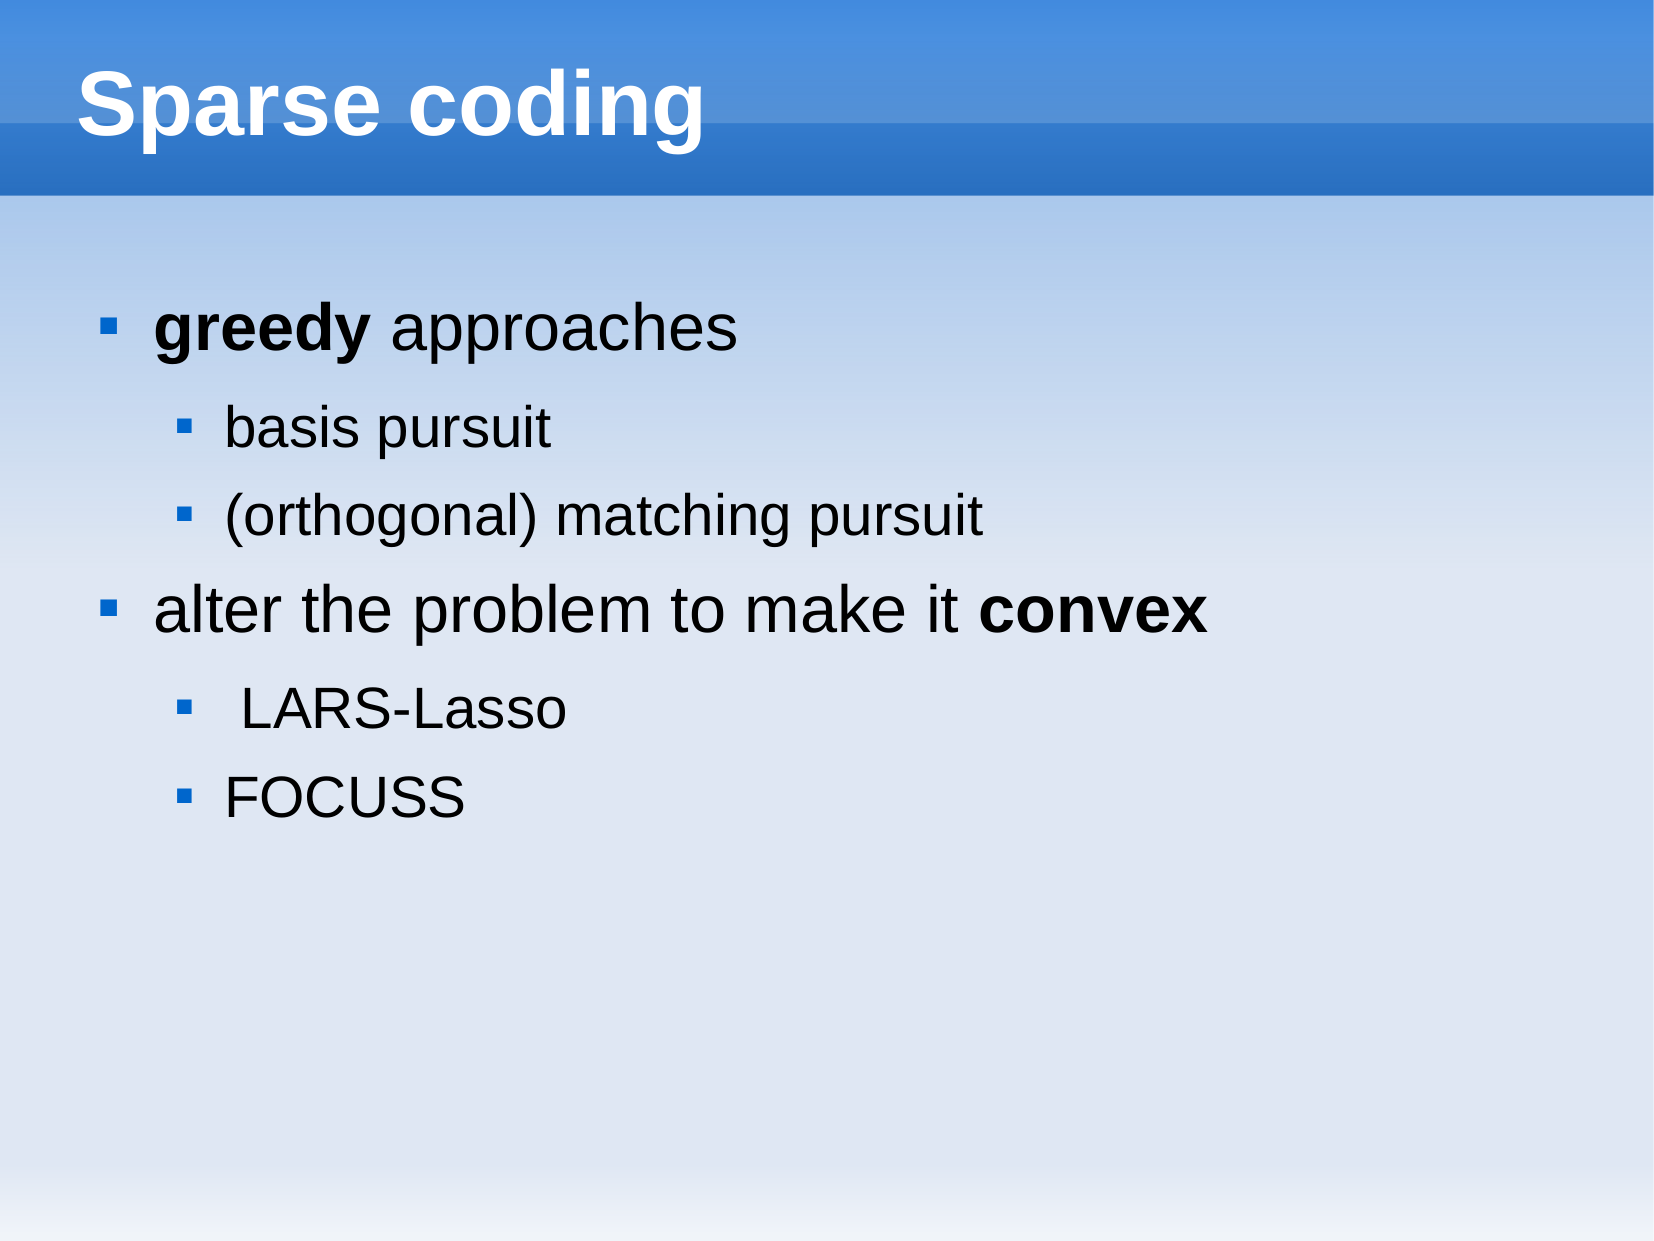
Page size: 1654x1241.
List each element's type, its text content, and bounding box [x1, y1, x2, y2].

list greedy approaches basis pursuit (orthogonal) matching pursuit alter the problem to make it convex LARS-Lasso FOCUSS [82, 290, 1571, 1109]
title Sparse coding [76, 0, 1565, 208]
picture [0, 0, 1654, 1241]
